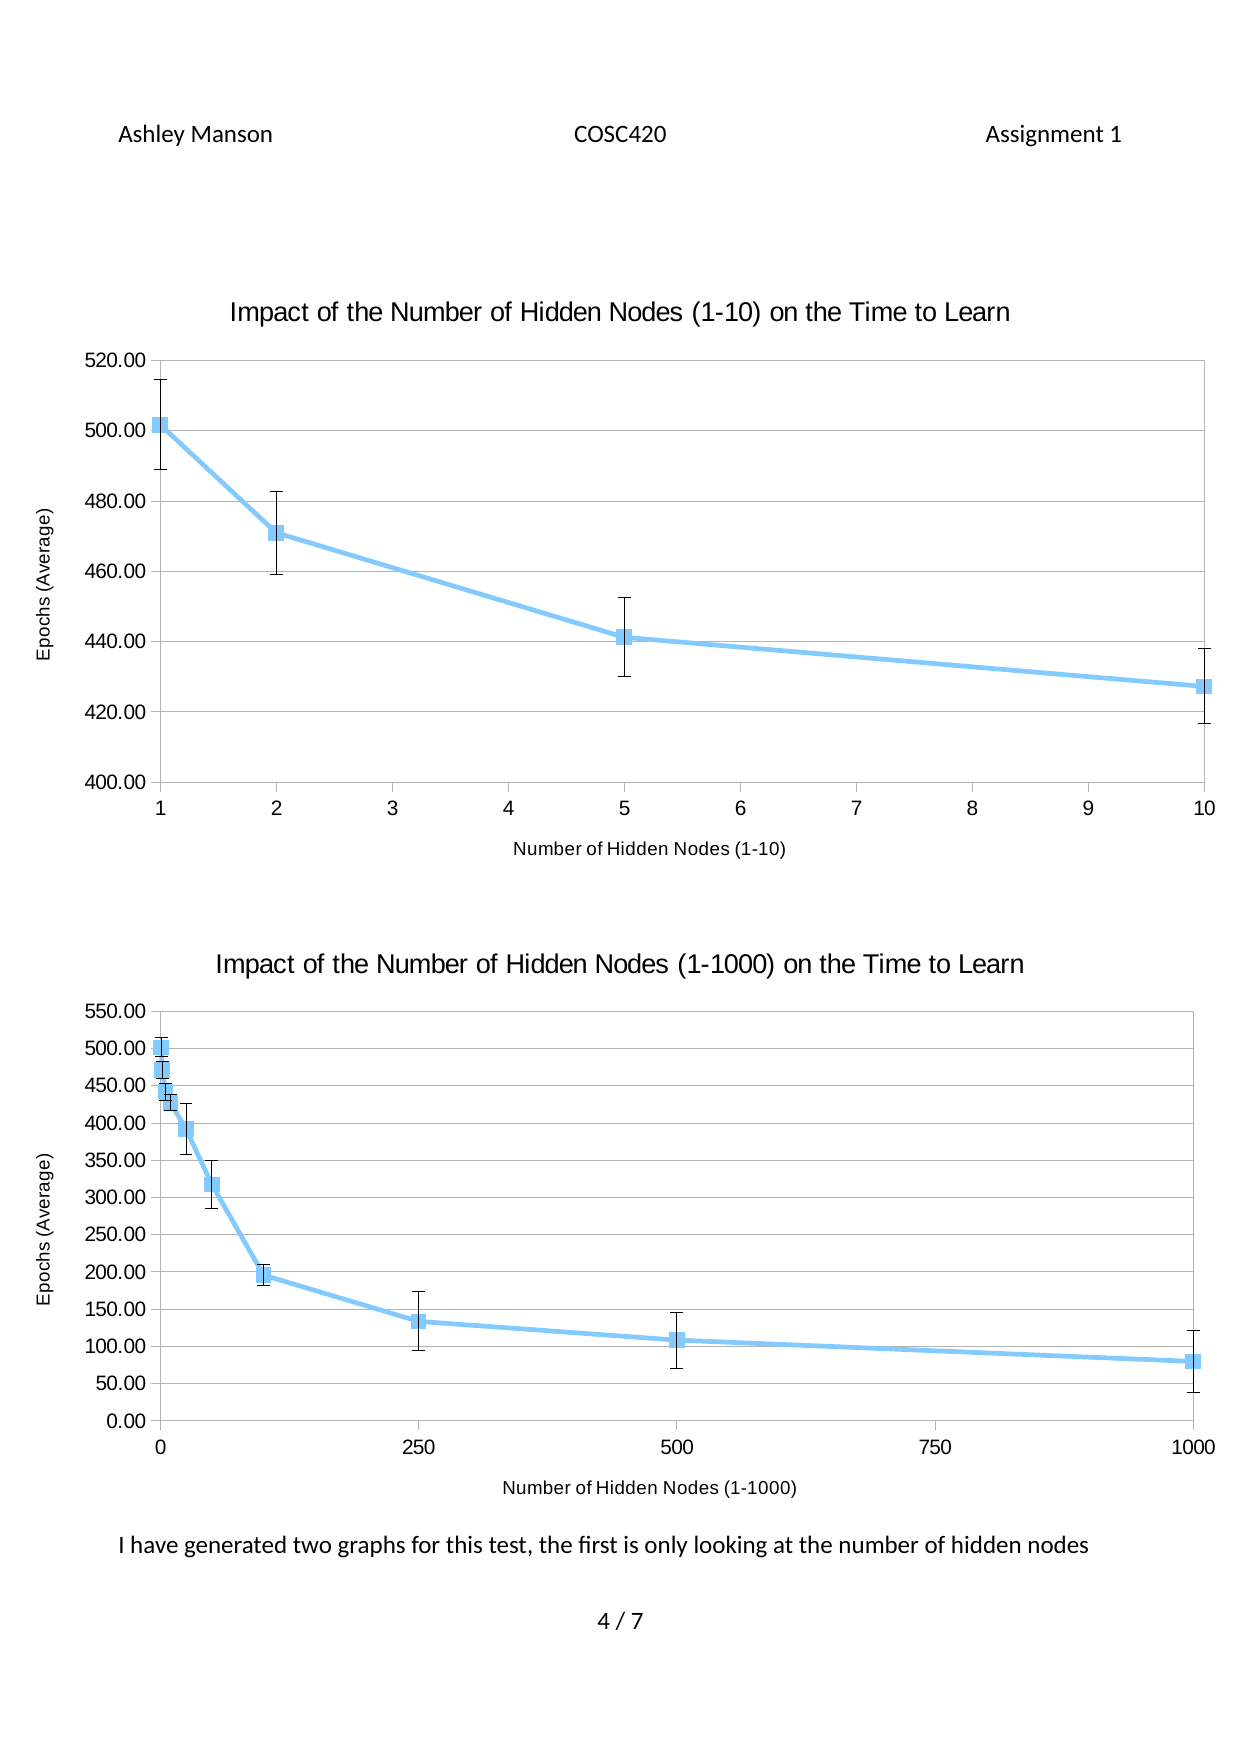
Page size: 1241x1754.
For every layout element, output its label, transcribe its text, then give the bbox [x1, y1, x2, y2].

text I have generated two graphs for this test, the first is only looking at the number of hidden nodes [118, 1530, 1122, 1560]
